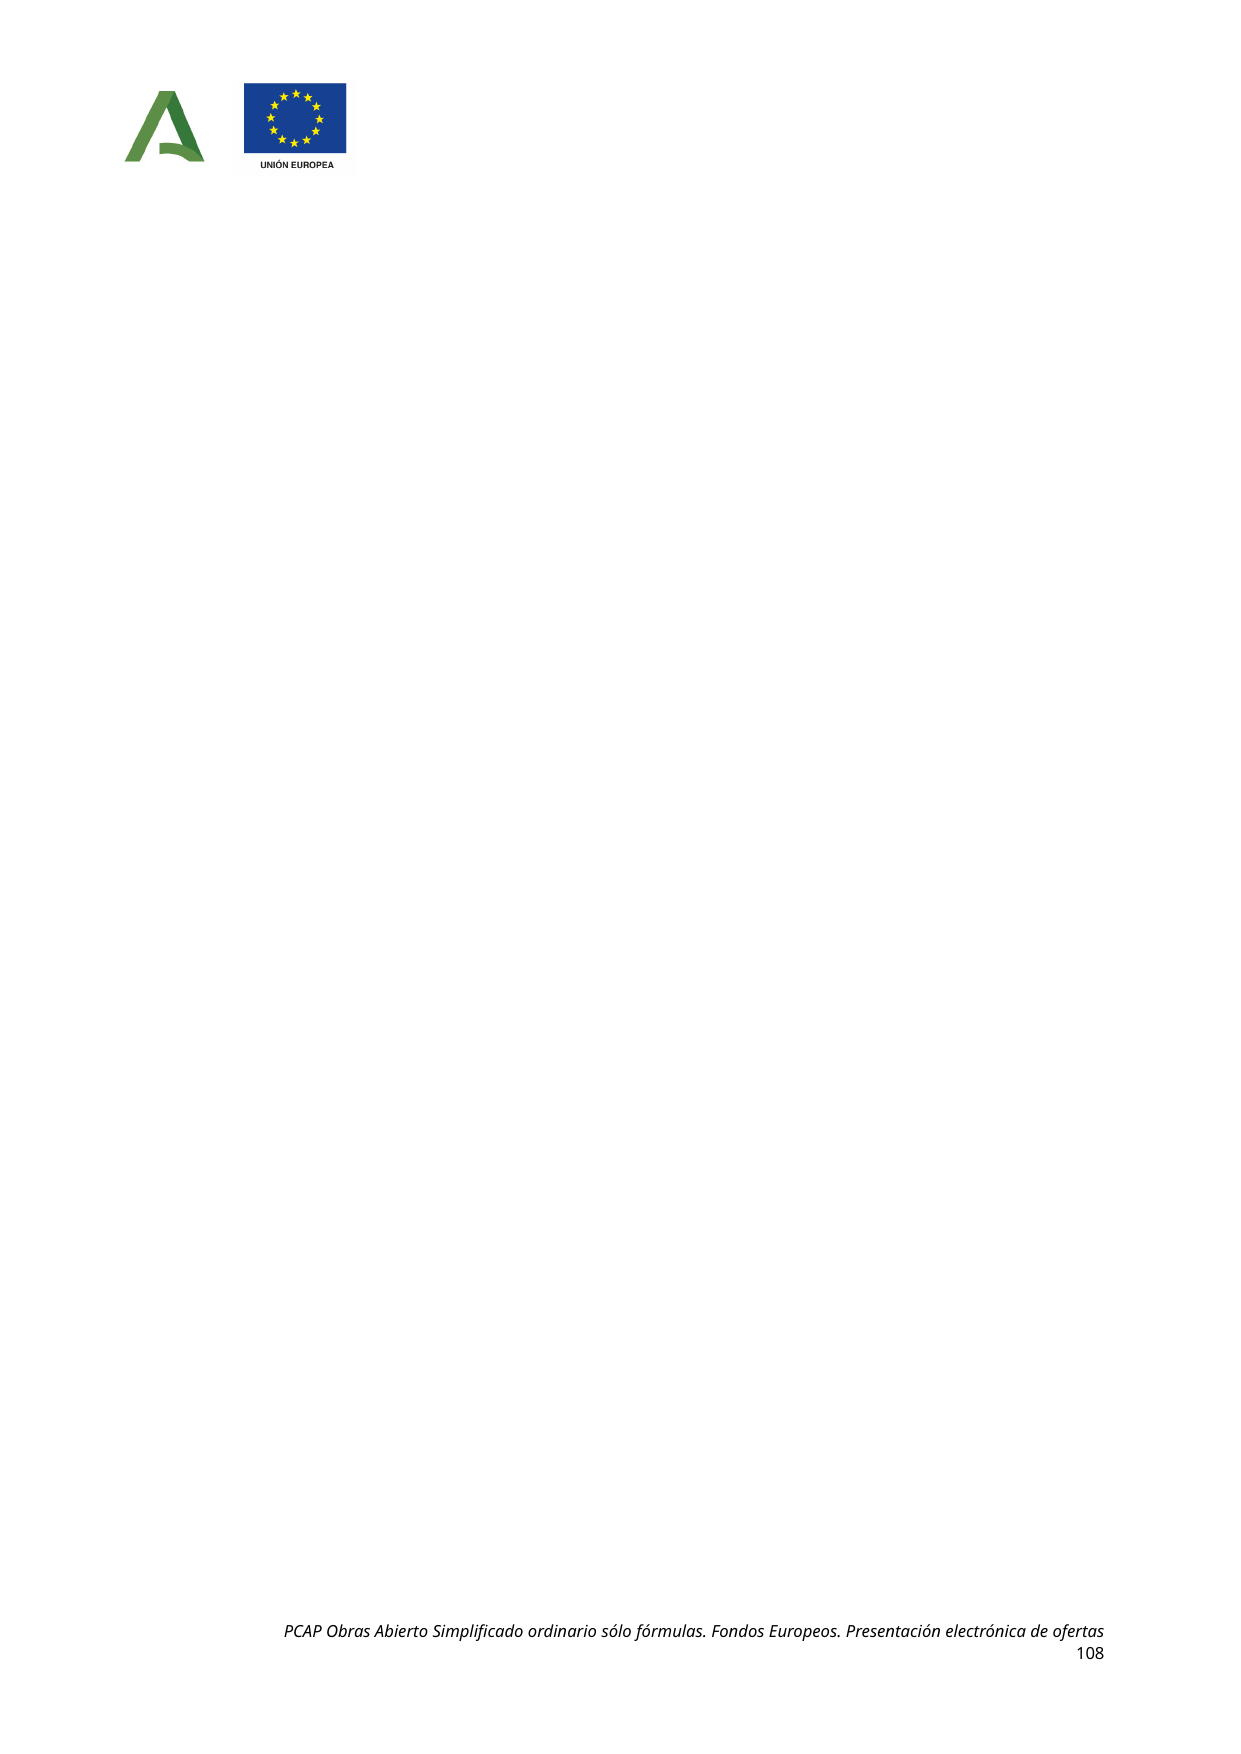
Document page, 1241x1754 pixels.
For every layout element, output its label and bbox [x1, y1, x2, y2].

picture [232, 78, 358, 176]
picture [120, 86, 209, 166]
